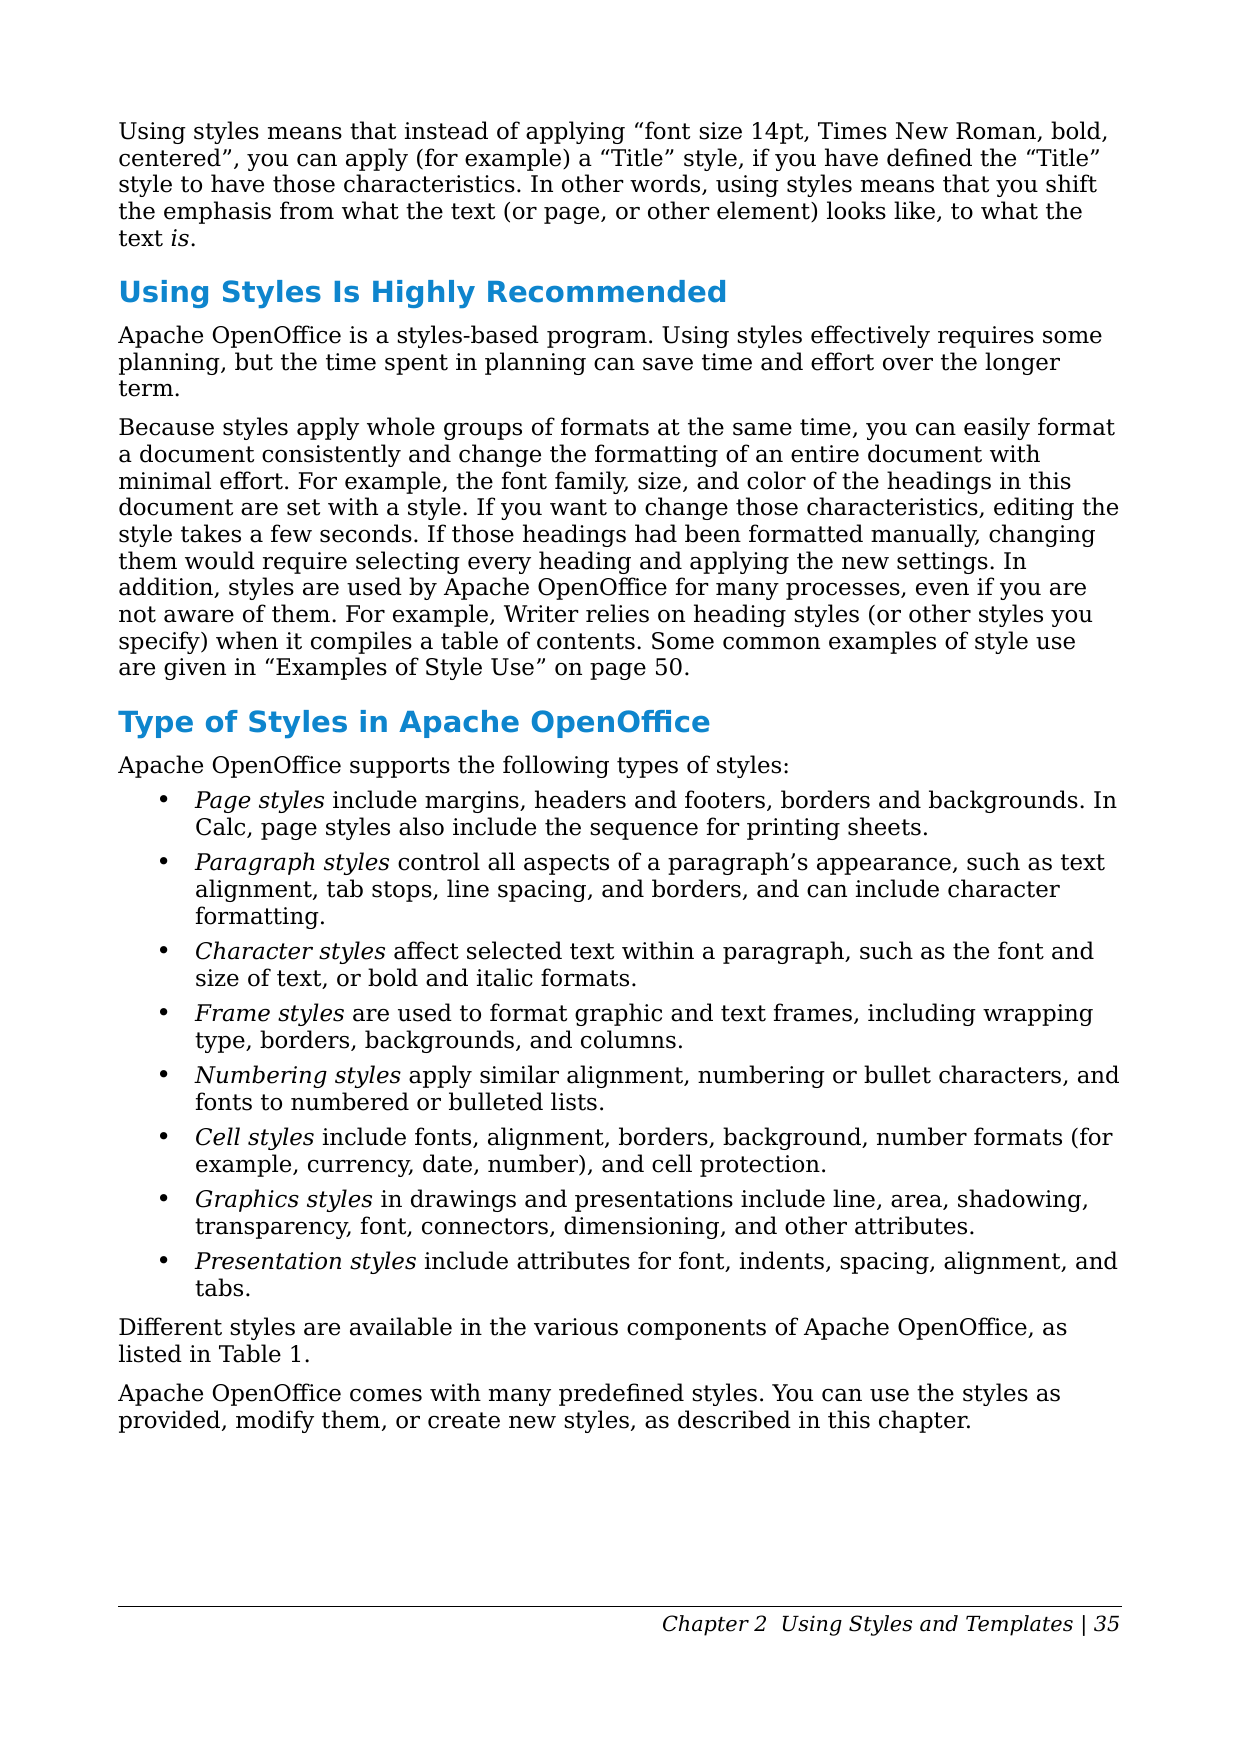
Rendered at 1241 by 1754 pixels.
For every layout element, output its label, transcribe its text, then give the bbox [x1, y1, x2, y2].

subtitle Type of Styles in Apache OpenOffice [118, 706, 1122, 739]
list Paragraph styles control all aspects of a paragraph’s appearance, such as text alignment, tab stops, line spacing, and borders, and can include character formatting. [156, 847, 1122, 929]
list Presentation styles include attributes for font, indents, spacing, alignment, and tabs. [156, 1246, 1122, 1302]
list Apache OpenOffice supports the following types of styles: [118, 752, 1122, 778]
text Because styles apply whole groups of formats at the same time, you can easily format a document consistently and change the formatting of an entire document with minimal effort. For example, the font family, size, and color of the headings in this document are set with a style. If you want to change those characteristics, editing the style takes a few seconds. If those headings had been formatted manually, changing them would require selecting every heading and applying the new settings. In addition, styles are used by Apache OpenOffice for many processes, even if you are not aware of them. For example, Writer relies on heading styles (or other styles you specify) when it compiles a table of contents. Some common examples of style use are given in “Examples of Style Use” on page 50. [118, 414, 1122, 681]
list Page styles include margins, headers and footers, borders and backgrounds. In Calc, page styles also include the sequence for printing sheets. [156, 785, 1122, 841]
list Numbering styles apply similar alignment, numbering or bullet characters, and fonts to numbered or bulleted lists. [156, 1060, 1122, 1116]
subtitle Using Styles Is Highly Recommended [118, 276, 1122, 310]
list Cell styles include fonts, alignment, borders, background, number formats (for example, currency, date, number), and cell protection. [156, 1122, 1122, 1178]
text Apache OpenOffice is a styles-based program. Using styles effectively requires some planning, but the time spent in planning can save time and effort over the longer term. [118, 322, 1122, 402]
list Frame styles are used to format graphic and text frames, including wrapping type, borders, backgrounds, and columns. [156, 998, 1122, 1054]
list Graphics styles in drawings and presentations include line, area, shadowing, transparency, font, connectors, dimensioning, and other attributes. [156, 1184, 1122, 1240]
text Using styles means that instead of applying “font size 14pt, Times New Roman, bold, centered”, you can apply (for example) a “Title” style, if you have defined the “Title” style to have those characteristics. In other words, using styles means that you shift the emphasis from what the text (or page, or other element) looks like, to what the text is. [118, 118, 1122, 251]
text Apache OpenOffice comes with many predefined styles. You can use the styles as provided, modify them, or create new styles, as described in this chapter. [118, 1380, 1122, 1434]
list Character styles affect selected text within a paragraph, such as the font and size of text, or bold and italic formats. [156, 936, 1122, 992]
text Different styles are available in the various components of Apache OpenOffice, as listed in Table 1. [118, 1314, 1122, 1368]
